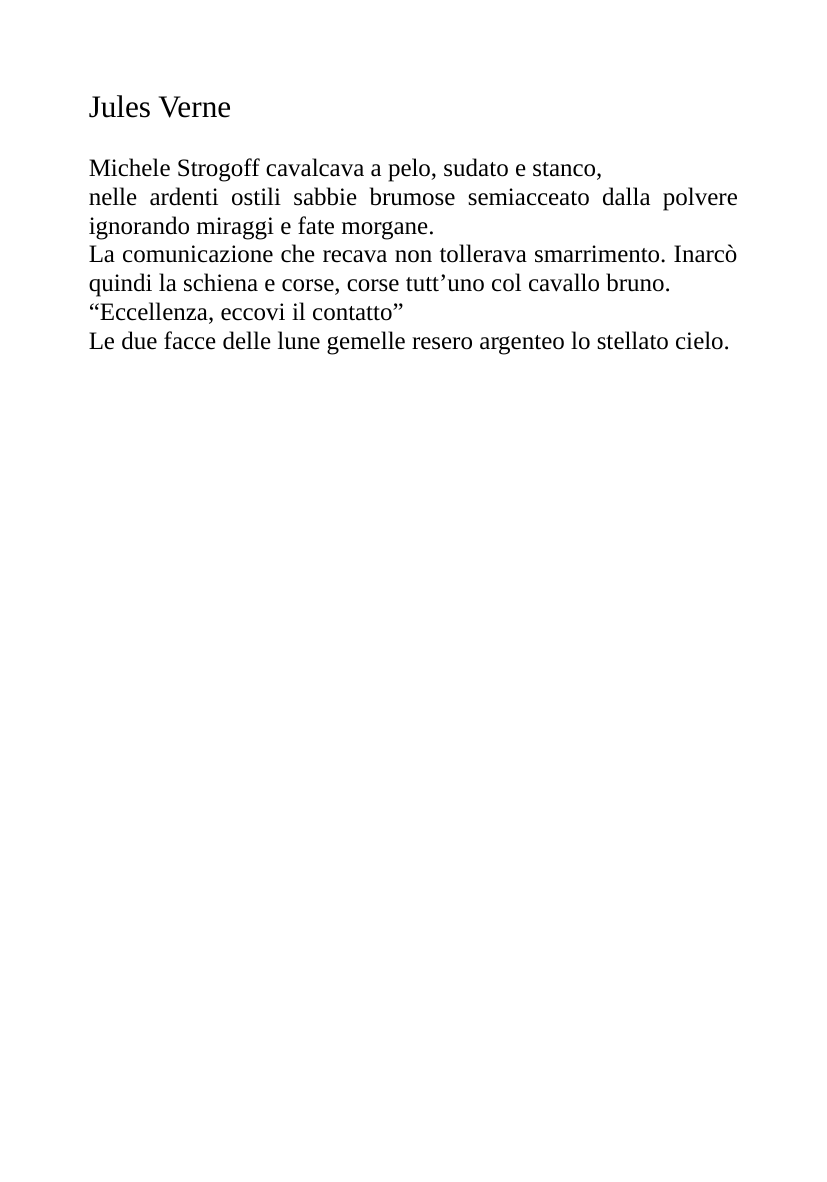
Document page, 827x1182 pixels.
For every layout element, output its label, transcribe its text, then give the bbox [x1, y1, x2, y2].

text “Eccellenza, eccovi il contatto” [88, 297, 738, 326]
text Michele Strogoff cavalcava a pelo, sudato e stanco, [88, 153, 738, 182]
text La comunicazione che recava non tollerava smarrimento. Inarcò quindi la schiena e corse, corse tutt’uno col cavallo bruno. [88, 239, 738, 297]
text Jules Verne [88, 88, 738, 124]
text nelle ardenti ostili sabbie brumose semiacceato dalla polvere ignorando miraggi e fate morgane. [88, 182, 738, 239]
text Le due facce delle lune gemelle resero argenteo lo stellato cielo. [88, 326, 738, 354]
